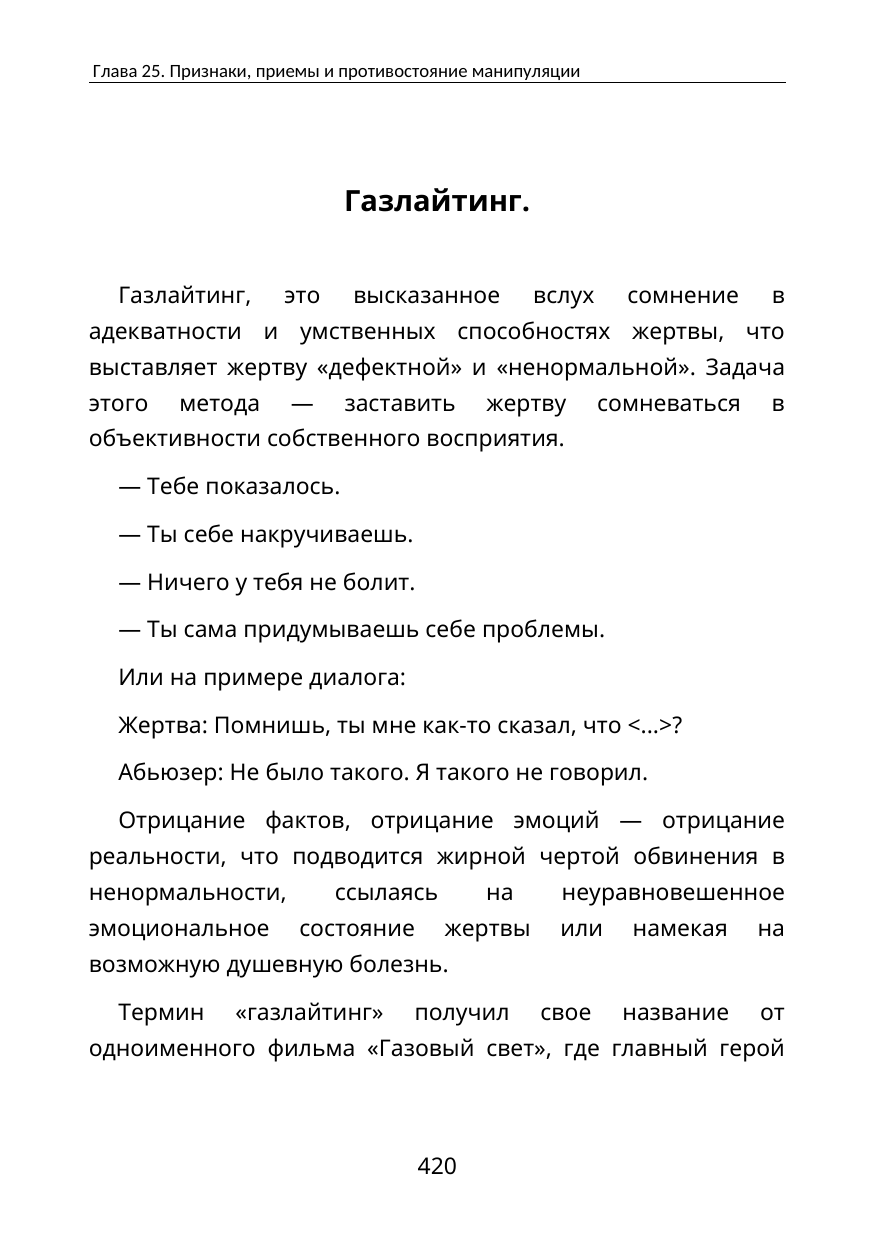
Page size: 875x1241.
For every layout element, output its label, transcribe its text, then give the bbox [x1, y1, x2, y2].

text Или на примере диалога: [88, 661, 786, 692]
text Абьюзер: Не было такого. Я такого не говорил. [88, 756, 786, 788]
text — Ничего у тебя не болит. [88, 566, 786, 597]
text Термин «газлайтинг» получил свое название от одноименного фильма «Газовый свет», где главный герой [88, 996, 786, 1063]
text — Ты сама придумываешь себе проблемы. [88, 613, 786, 644]
text — Ты себе накручиваешь. [88, 518, 786, 549]
text Газлайтинг, это высказанное вслух сомнение в адекватности и умственных способностях жертвы, что выставляет жертву «дефектной» и «ненормальной». Задача этого метода — заставить жертву сомневаться в объективности собственного восприятия. [88, 279, 786, 454]
text Жертва: Помнишь, ты мне как-то сказал, что <...>? [88, 709, 786, 740]
text — Тебе показалось. [88, 470, 786, 501]
text Отрицание фактов, отрицание эмоций — отрицание реальности, что подводится жирной чертой обвинения в ненормальности, ссылаясь на неуравновешенное эмоциональное состояние жертвы или намекая на возможную душевную болезнь. [88, 804, 786, 979]
subtitle Газлайтинг. [88, 177, 786, 219]
